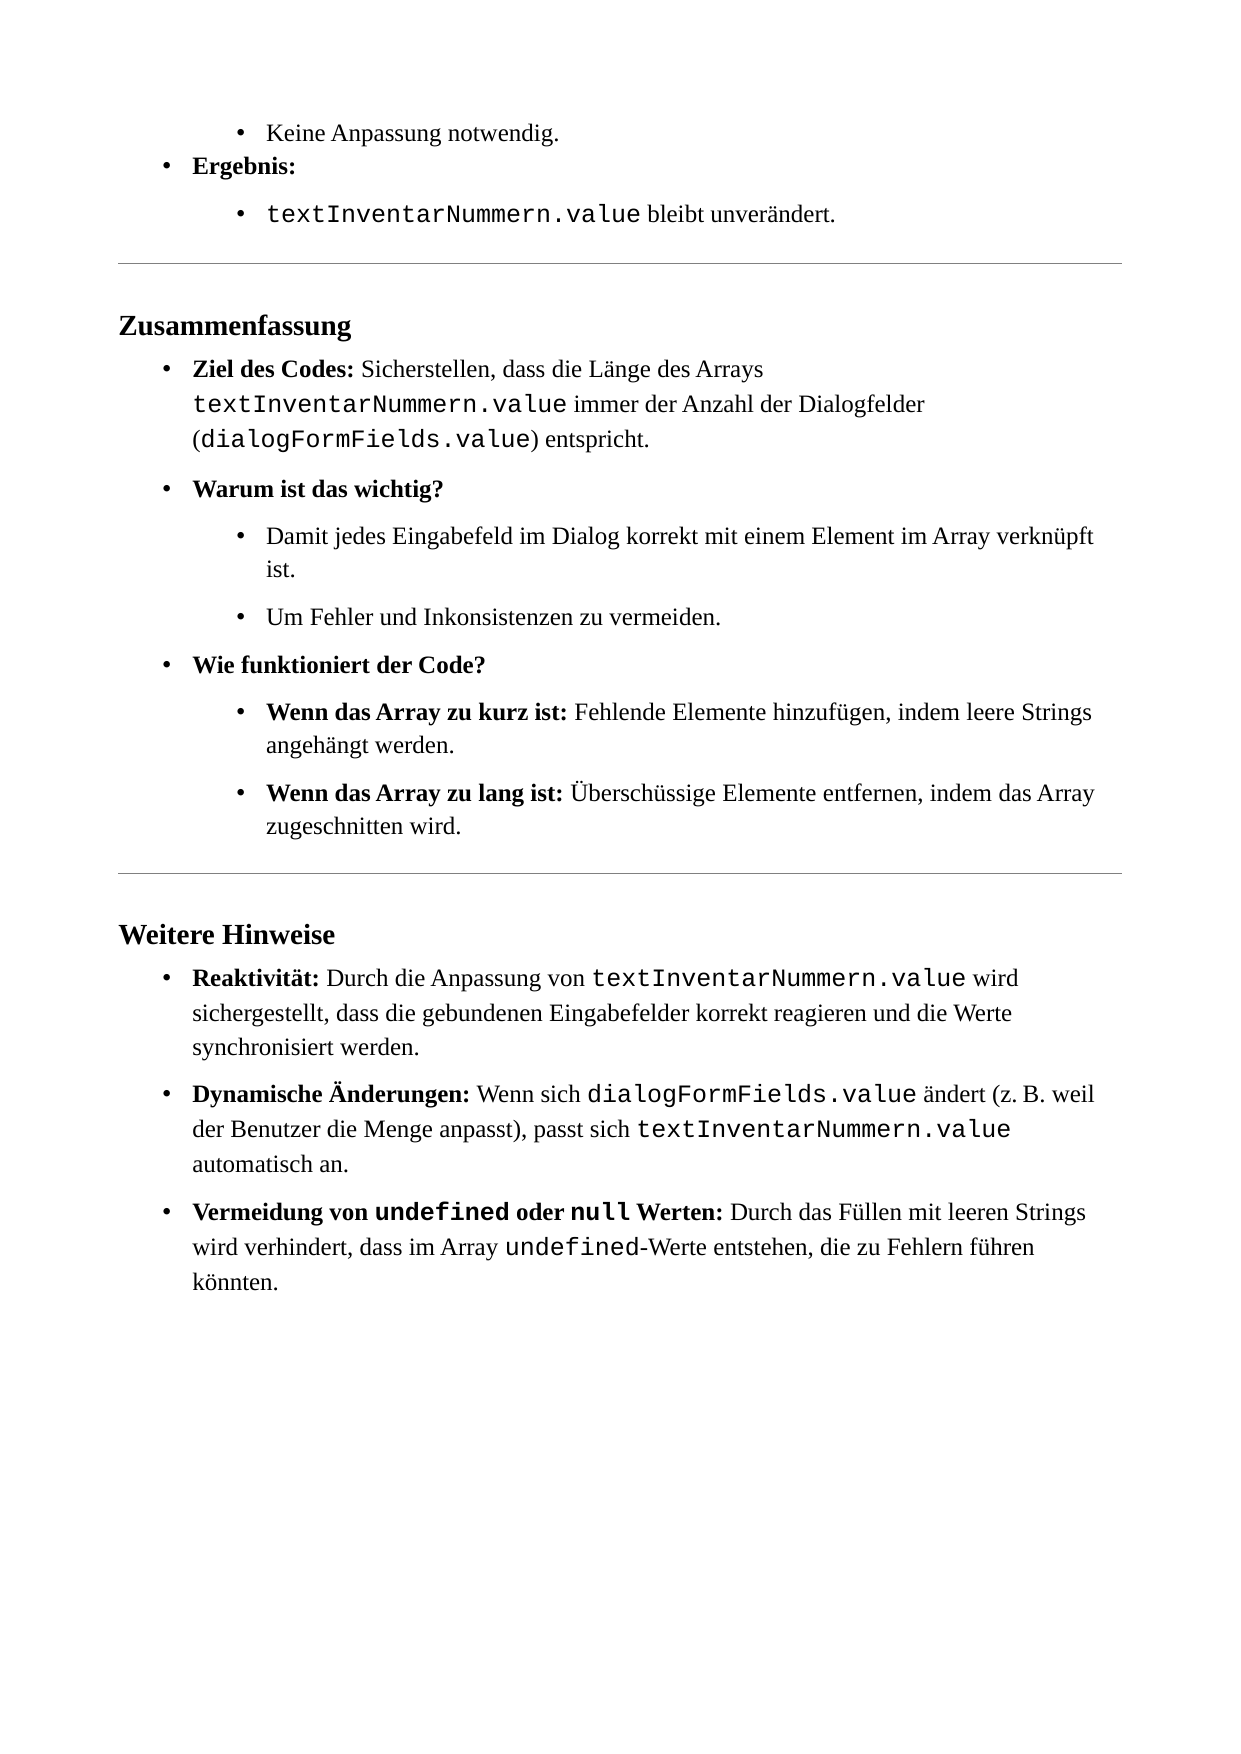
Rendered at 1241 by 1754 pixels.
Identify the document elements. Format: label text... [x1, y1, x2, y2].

list Ziel des Codes: Sicherstellen, dass die Länge des Arrays textInventarNummern.value immer der Anzahl der Dialogfelder (dialogFormFields.value) entspricht. [162, 354, 1122, 455]
subtitle Weitere Hinweise [118, 917, 1122, 951]
list Um Fehler und Inkonsistenzen zu vermeiden. [236, 602, 1122, 631]
list Wenn das Array zu kurz ist: Fehlende Elemente hinzufügen, indem leere Strings angehängt werden. [236, 697, 1122, 759]
list Keine Anpassung notwendig. [236, 118, 1122, 147]
list Warum ist das wichtig? [162, 474, 1122, 503]
list Ergebnis: [162, 151, 1122, 180]
list Wie funktioniert der Code? [162, 650, 1122, 678]
list Vermeidung von undefined oder null Werten: Durch das Füllen mit leeren Strings wird verhindert, dass im Array undefined-Werte entstehen, die zu Fehlern führen könnten. [162, 1197, 1122, 1296]
list Wenn das Array zu lang ist: Überschüssige Elemente entfernen, indem das Array zugeschnitten wird. [236, 778, 1122, 840]
subtitle Zusammenfassung [118, 308, 1122, 341]
list Reaktivität: Durch die Anpassung von textInventarNummern.value wird sichergestellt, dass die gebundenen Eingabefelder korrekt reagieren und die Werte synchronisiert werden. [162, 963, 1122, 1060]
list Damit jedes Eingabefeld im Dialog korrekt mit einem Element im Array verknüpft ist. [236, 521, 1122, 583]
list textInventarNummern.value bleibt unverändert. [236, 199, 1122, 229]
list Dynamische Änderungen: Wenn sich dialogFormFields.value ändert (z. B. weil der Benutzer die Menge anpasst), passt sich textInventarNummern.value automatisch an. [162, 1079, 1122, 1178]
